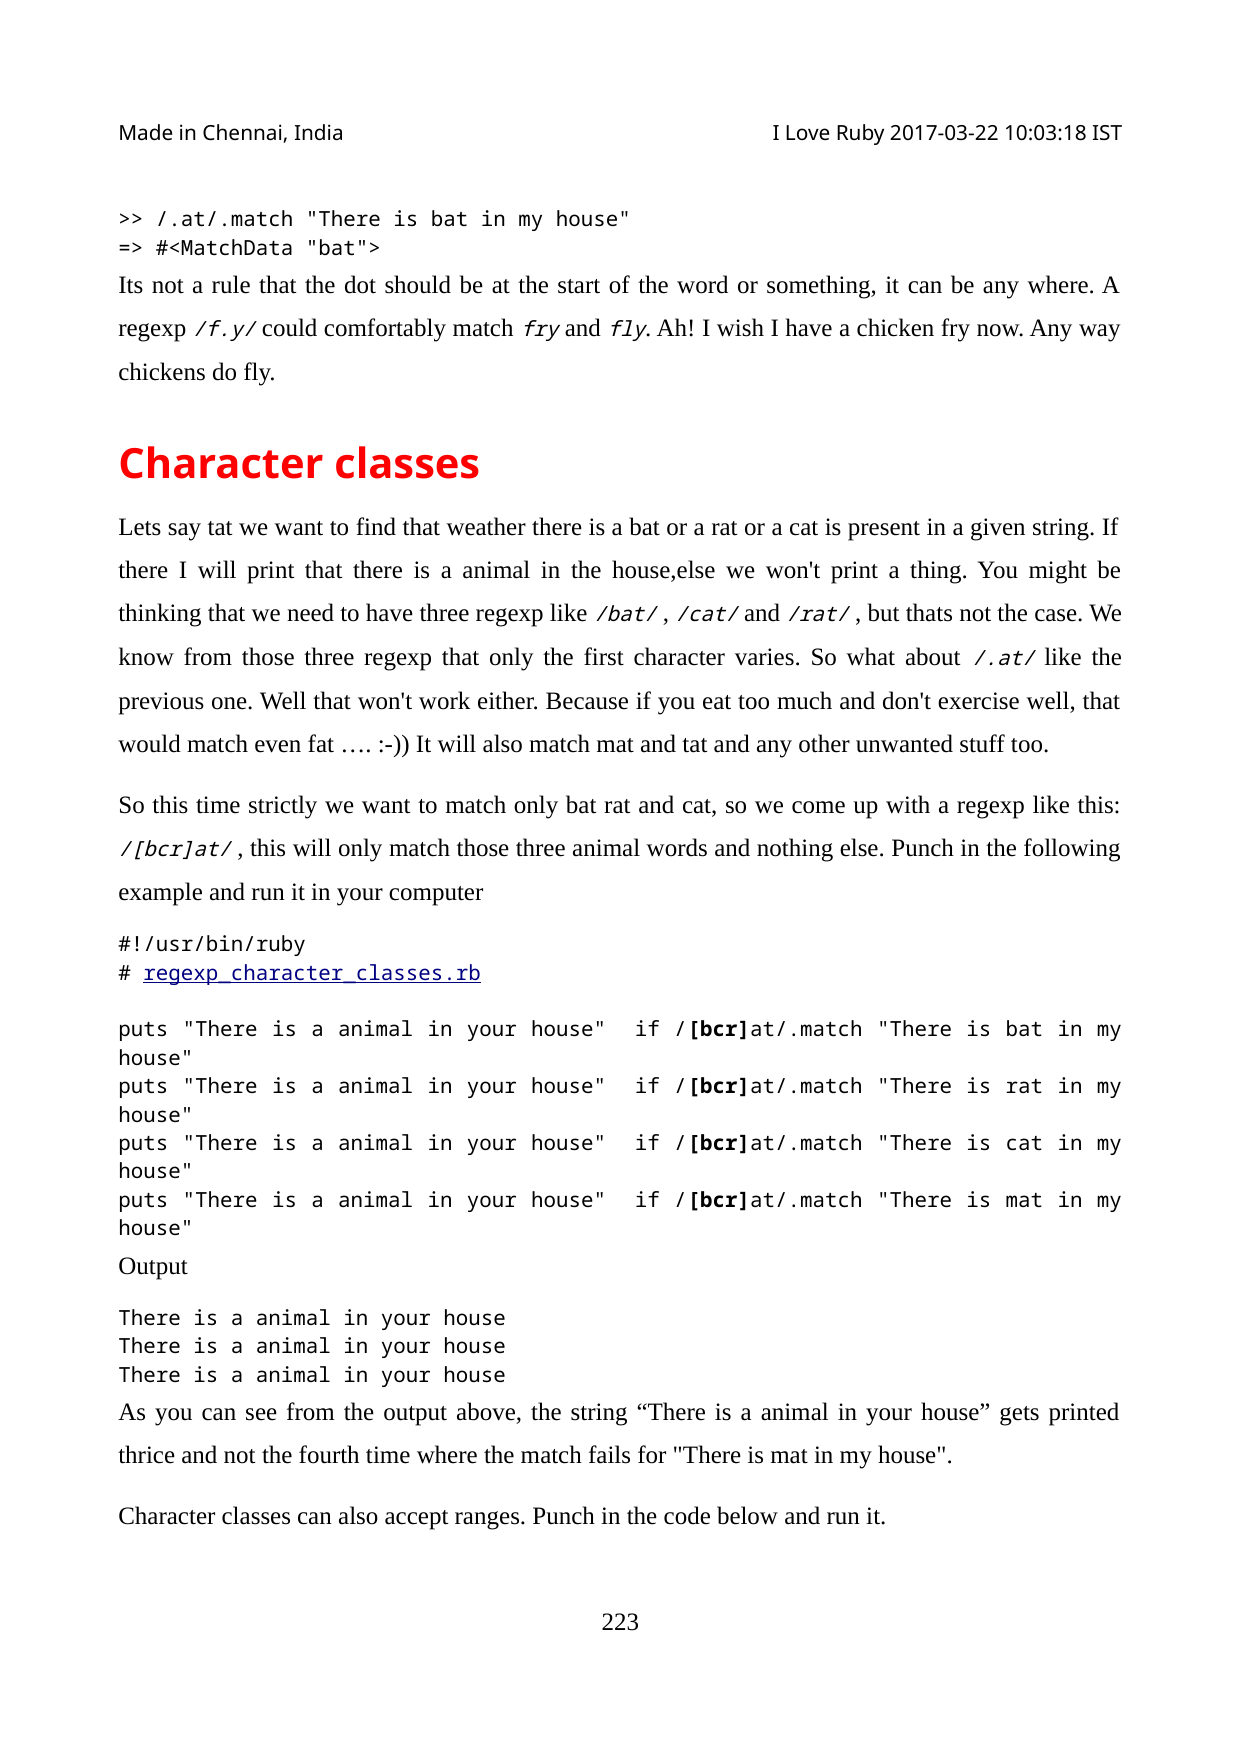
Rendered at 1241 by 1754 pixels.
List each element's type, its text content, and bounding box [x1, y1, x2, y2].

text There is a animal in your house [118, 1331, 1122, 1360]
text Character classes can also accept ranges. Punch in the code below and run it. [118, 1501, 1122, 1530]
text puts "There is a animal in your house" if /[bcr]at/.match "There is rat in my house" [118, 1071, 1122, 1128]
text Its not a rule that the dot should be at the start of the word or something, it can be any where. A regexp /f.y/ could comfortably match fry and fly. Ah! I wish I have a chicken fry now. Any way chickens do fly. [118, 270, 1122, 386]
text So this time strictly we want to match only bat rat and cat, so we come up with a regexp like this: /[bcr]at/ , this will only match those three animal words and nothing else. Punch in the following example and run it in your computer [118, 790, 1122, 906]
text puts "There is a animal in your house" if /[bcr]at/.match "There is bat in my house" [118, 1014, 1122, 1071]
text >> /.at/.match "There is bat in my house" [118, 204, 1122, 233]
text puts "There is a animal in your house" if /[bcr]at/.match "There is cat in my house" [118, 1128, 1122, 1185]
text # regexp_character_classes.rb [118, 958, 1122, 986]
text => #<MatchData "bat"> [118, 233, 1122, 261]
text Output [118, 1251, 1122, 1279]
text puts "There is a animal in your house" if /[bcr]at/.match "There is mat in my house" [118, 1185, 1122, 1242]
subtitle Character classes [118, 434, 1122, 491]
text Lets say tat we want to find that weather there is a bat or a rat or a cat is present in a given string. If there I will print that there is a animal in the house,else we won't print a thing. You might be thinking that we need to have three regexp like /bat/ , /cat/ and /rat/ , but thats not the case. We know from those three regexp that only the first character varies. So what about /.at/ like the previous one. Well that won't work either. Because if you eat too much and don't exercise well, that would match even fat …. :-)) It will also match mat and tat and any other unwanted stuff too. [118, 512, 1122, 758]
text There is a animal in your house [118, 1360, 1122, 1388]
text As you can see from the output above, the string “There is a animal in your house” gets printed thrice and not the fourth time where the match fails for "There is mat in my house". [118, 1397, 1122, 1469]
text There is a animal in your house [118, 1303, 1122, 1331]
text #!/usr/bin/ruby [118, 929, 1122, 958]
